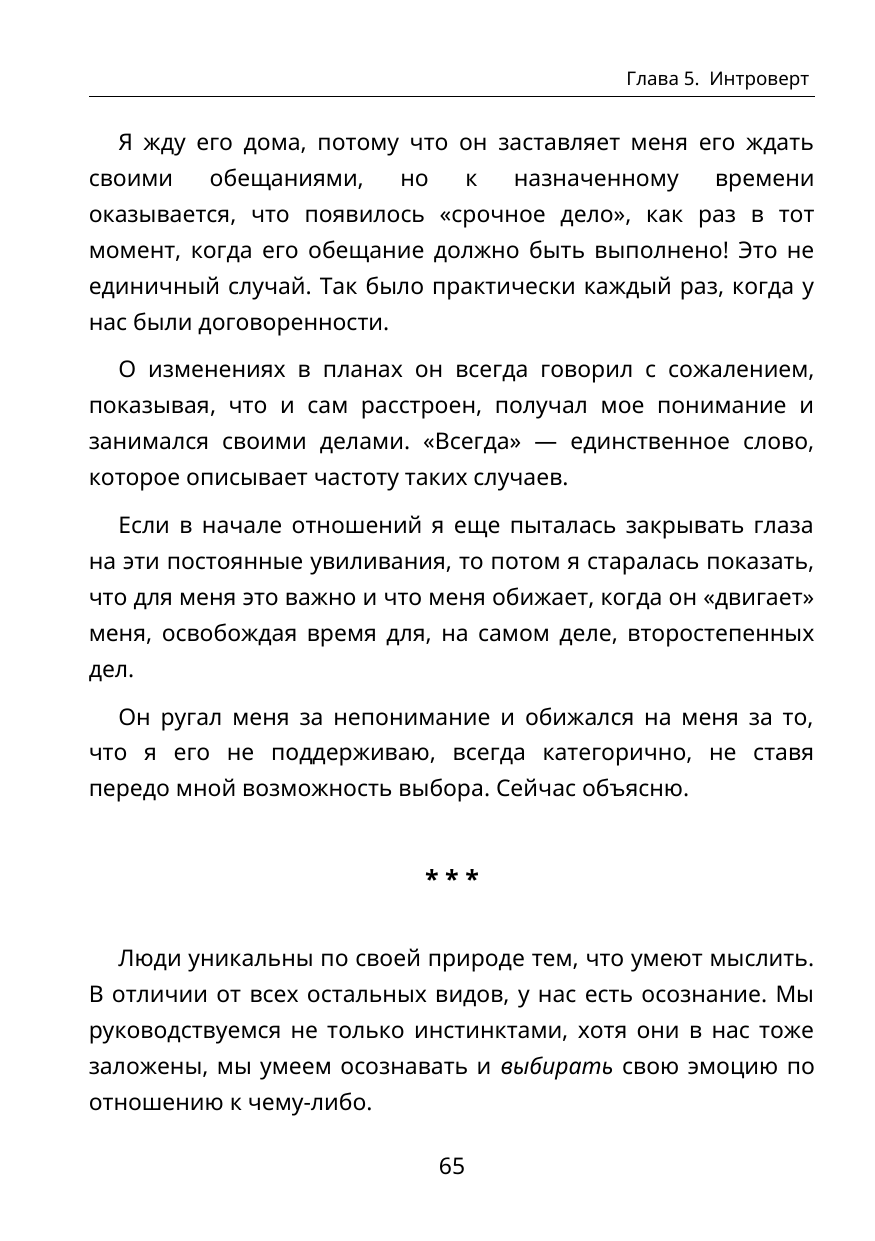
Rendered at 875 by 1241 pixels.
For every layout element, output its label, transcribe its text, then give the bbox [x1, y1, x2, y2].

text Я жду его дома, потому что он заставляет меня его ждать своими обещаниями, но к назначенному времени оказывается, что появилось «срочное дело», как раз в тот момент, когда его обещание должно быть выполнено! Это не единичный случай. Так было практически каждый раз, когда у нас были договоренности. [88, 126, 815, 337]
text Если в начале отношений я еще пыталась закрывать глаза на эти постоянные увиливания, то потом я старалась показать, что для меня это важно и что меня обижает, когда он «двигает» меня, освобождая время для, на самом деле, второстепенных дел. [88, 509, 815, 684]
text Он ругал меня за непонимание и обижался на меня за то, что я его не поддерживаю, всегда категорично, не ставя передо мной возможность выбора. Сейчас объясню. [88, 700, 815, 803]
subtitle * * * [88, 861, 815, 895]
text О изменениях в планах он всегда говорил с сожалением, показывая, что и сам расстроен, получал мое понимание и занимался своими делами. «Всегда» — единственное слово, которое описывает частоту таких случаев. [88, 353, 815, 492]
text Люди уникальны по своей природе тем, что умеют мыслить. В отличии от всех остальных видов, у нас есть осознание. Мы руководствуемся не только инстинктами, хотя они в нас тоже заложены, мы умеем осознавать и выбирать свою эмоцию по отношению к чему-либо. [88, 942, 815, 1117]
